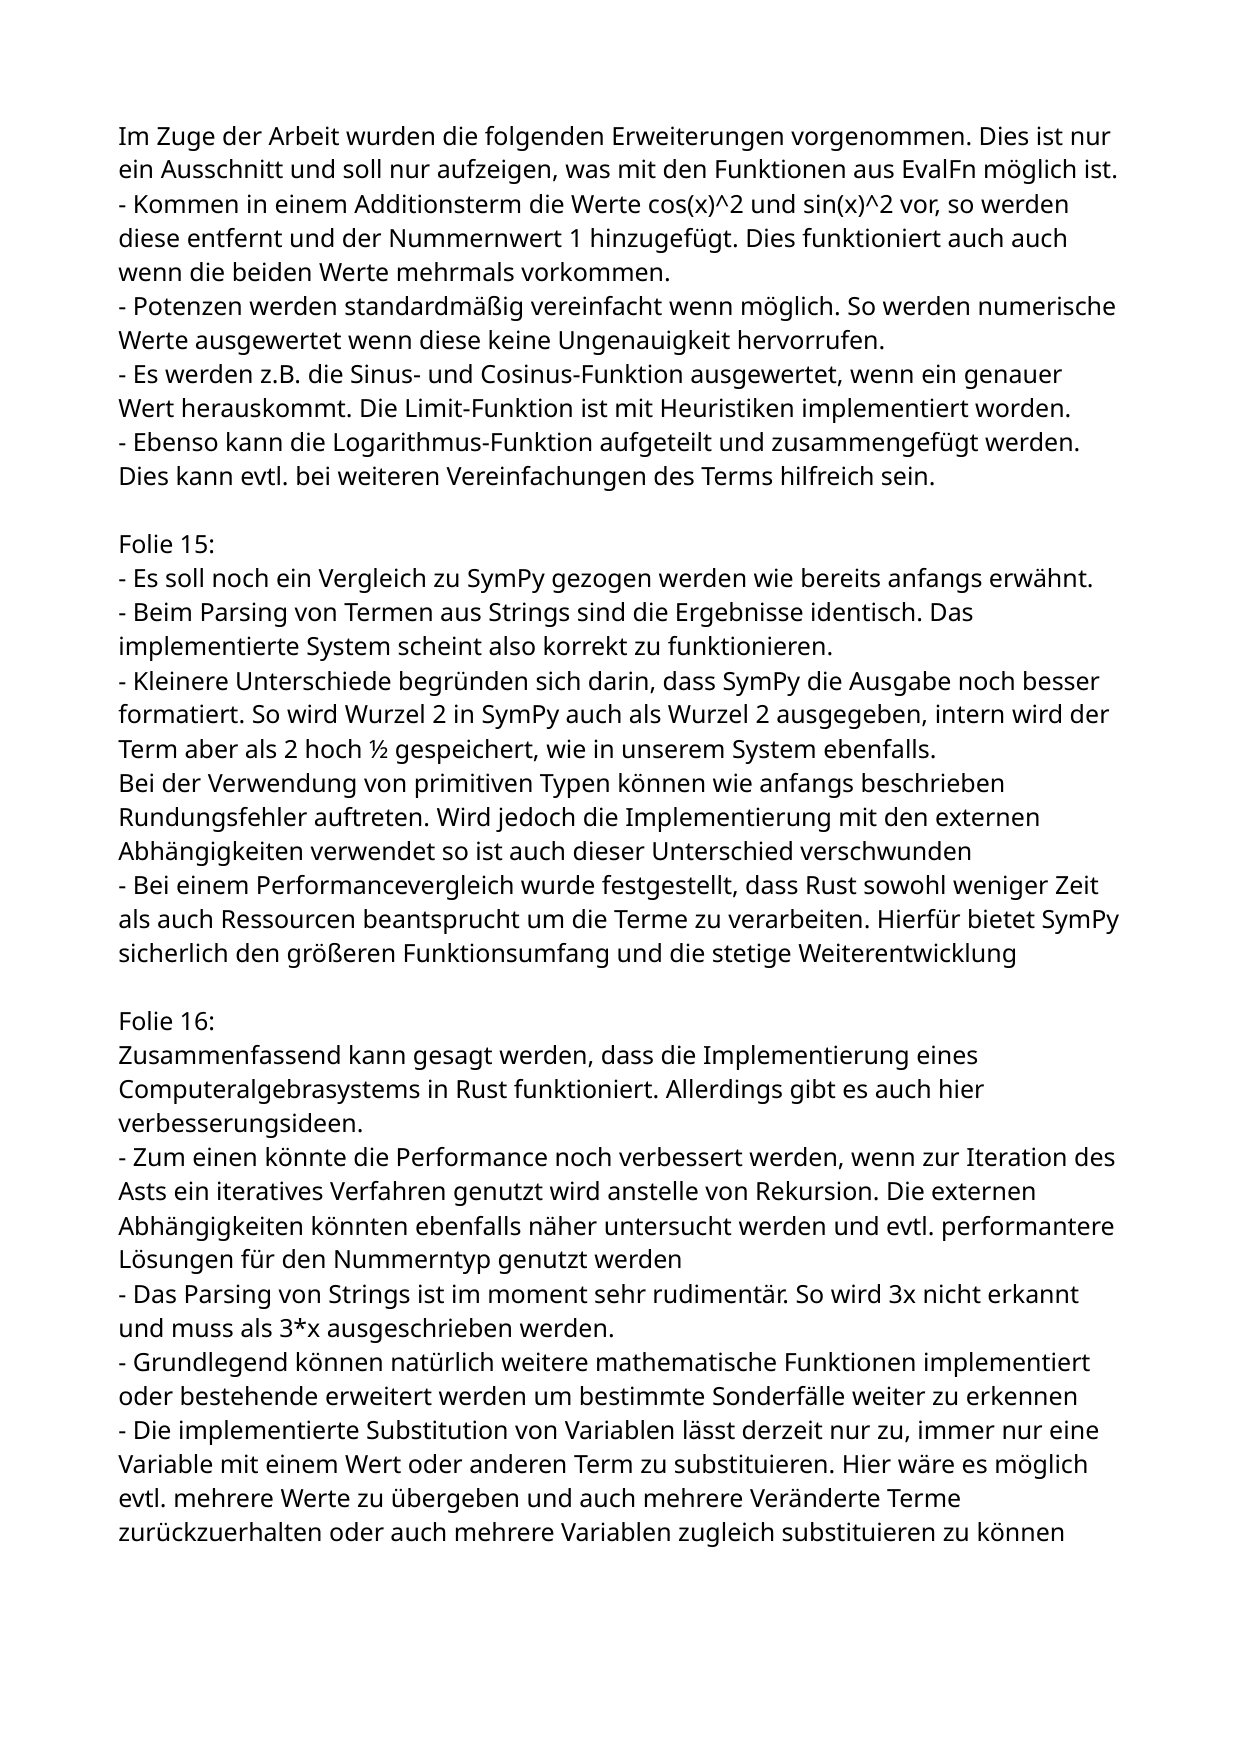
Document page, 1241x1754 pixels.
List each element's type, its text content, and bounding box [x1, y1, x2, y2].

text - Potenzen werden standardmäßig vereinfacht wenn möglich. So werden numerische Werte ausgewertet wenn diese keine Ungenauigkeit hervorrufen. [118, 288, 1122, 357]
text - Bei einem Performancevergleich wurde festgestellt, dass Rust sowohl weniger Zeit als auch Ressourcen beantsprucht um die Terme zu verarbeiten. Hierfür bietet SymPy sicherlich den größeren Funktionsumfang und die stetige Weiterentwicklung [118, 867, 1122, 970]
text - Es werden z.B. die Sinus- und Cosinus-Funktion ausgewertet, wenn ein genauer Wert herauskommt. Die Limit-Funktion ist mit Heuristiken implementiert worden. [118, 357, 1122, 425]
text Zusammenfassend kann gesagt werden, dass die Implementierung eines Computeralgebrasystems in Rust funktioniert. Allerdings gibt es auch hier verbesserungsideen. [118, 1038, 1122, 1140]
text - Zum einen könnte die Performance noch verbessert werden, wenn zur Iteration des Asts ein iteratives Verfahren genutzt wird anstelle von Rekursion. Die externen Abhängigkeiten könnten ebenfalls näher untersucht werden und evtl. performantere Lösungen für den Nummerntyp genutzt werden [118, 1140, 1122, 1276]
text Folie 15: [118, 527, 1122, 561]
text Im Zuge der Arbeit wurden die folgenden Erweiterungen vorgenommen. Dies ist nur ein Ausschnitt und soll nur aufzeigen, was mit den Funktionen aus EvalFn möglich ist. [118, 118, 1122, 186]
text - Kommen in einem Additionsterm die Werte cos(x)^2 und sin(x)^2 vor, so werden diese entfernt und der Nummernwert 1 hinzugefügt. Dies funktioniert auch auch wenn die beiden Werte mehrmals vorkommen. [118, 186, 1122, 288]
text - Grundlegend können natürlich weitere mathematische Funktionen implementiert oder bestehende erweitert werden um bestimmte Sonderfälle weiter zu erkennen [118, 1344, 1122, 1412]
text - Die implementierte Substitution von Variablen lässt derzeit nur zu, immer nur eine Variable mit einem Wert oder anderen Term zu substituieren. Hier wäre es möglich evtl. mehrere Werte zu übergeben und auch mehrere Veränderte Terme zurückzuerhalten oder auch mehrere Variablen zugleich substituieren zu können [118, 1412, 1122, 1549]
text - Es soll noch ein Vergleich zu SymPy gezogen werden wie bereits anfangs erwähnt. [118, 561, 1122, 595]
text Bei der Verwendung von primitiven Typen können wie anfangs beschrieben Rundungsfehler auftreten. Wird jedoch die Implementierung mit den externen Abhängigkeiten verwendet so ist auch dieser Unterschied verschwunden [118, 765, 1122, 867]
text - Kleinere Unterschiede begründen sich darin, dass SymPy die Ausgabe noch besser formatiert. So wird Wurzel 2 in SymPy auch als Wurzel 2 ausgegeben, intern wird der Term aber als 2 hoch ½ gespeichert, wie in unserem System ebenfalls. [118, 663, 1122, 765]
text - Beim Parsing von Termen aus Strings sind die Ergebnisse identisch. Das implementierte System scheint also korrekt zu funktionieren. [118, 595, 1122, 663]
text - Ebenso kann die Logarithmus-Funktion aufgeteilt und zusammengefügt werden. Dies kann evtl. bei weiteren Vereinfachungen des Terms hilfreich sein. [118, 425, 1122, 493]
text - Das Parsing von Strings ist im moment sehr rudimentär. So wird 3x nicht erkannt und muss als 3*x ausgeschrieben werden. [118, 1276, 1122, 1344]
text Folie 16: [118, 1004, 1122, 1038]
